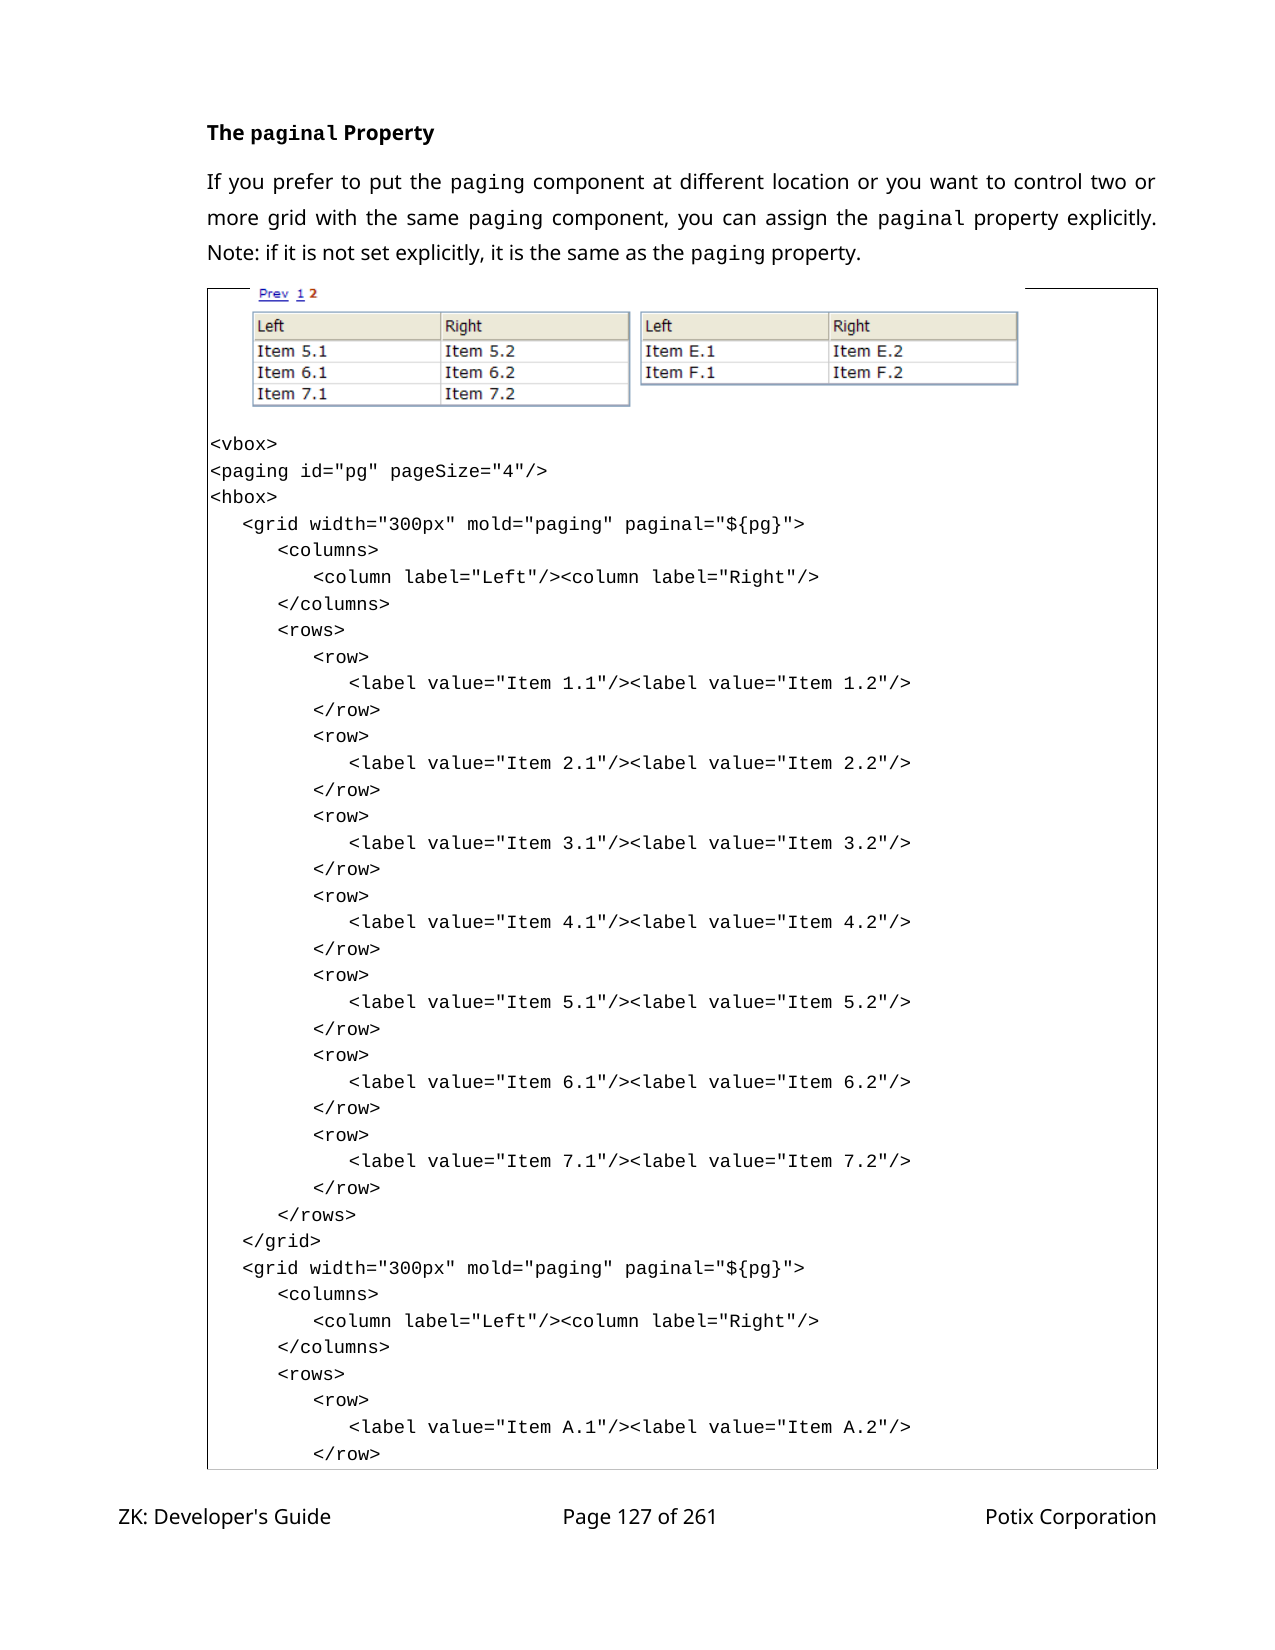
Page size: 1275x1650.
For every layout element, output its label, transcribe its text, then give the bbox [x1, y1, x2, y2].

picture [250, 284, 1025, 412]
text If you prefer to put the paging component at different location or you want to control two or more grid with the same paging component, you can assign the paginal property explicitly. Note: if it is not set explicitly, it is the same as the paging property. [207, 167, 1157, 267]
text <vbox> <paging id="pg" pageSize="4"/> <hbox> <grid width="300px" mold="paging" paginal="${pg}"> <columns> <column label="Left"/><column label="Right"/> </columns> <rows> <row> <label value="Item 1.1"/><label value="Item 1.2"/> </row> <row> <label value="Item 2.1"/><label value="Item 2.2"/> </row> <row> <label value="Item 3.1"/><label value="Item 3.2"/> </row> <row> <label value="Item 4.1"/><label value="Item 4.2"/> </row> <row> <label value="Item 5.1"/><label value="Item 5.2"/> </row> <row> <label value="Item 6.1"/><label value="Item 6.2"/> </row> <row> <label value="Item 7.1"/><label value="Item 7.2"/> </row> </rows> </grid> <grid width="300px" mold="paging" paginal="${pg}"> <columns> <column label="Left"/><column label="Right"/> </columns> <rows> <row> <label value="Item A.1"/><label value="Item A.2"/> </row> [208, 289, 1157, 1469]
subtitle The paginal Property [207, 118, 1157, 147]
